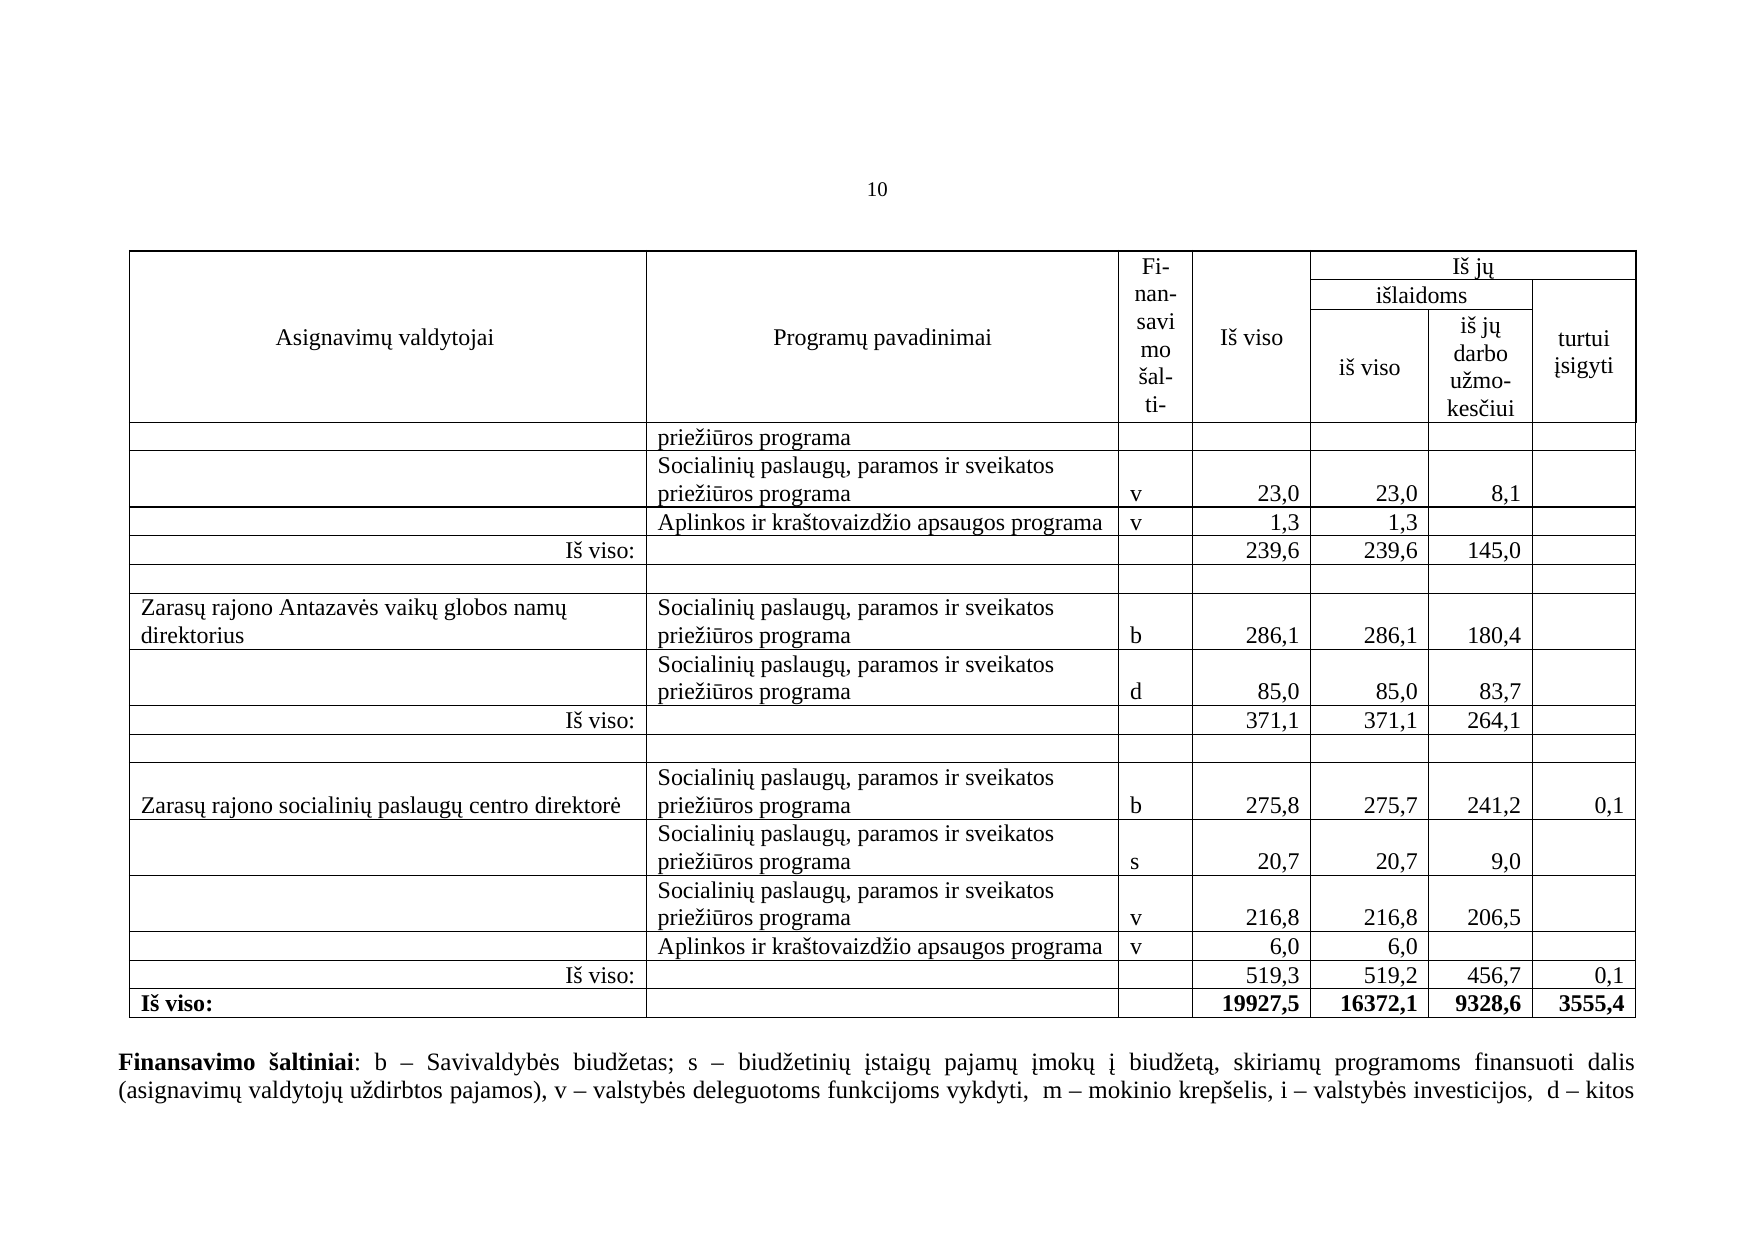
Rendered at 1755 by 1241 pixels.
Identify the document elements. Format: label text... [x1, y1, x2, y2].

table_cell Socialinių paslaugų, paramos ir sveikatos priežiūros programa [647, 820, 1118, 875]
table_cell [1429, 508, 1532, 535]
table_cell 145,0 [1429, 536, 1532, 564]
table_cell 239,6 [1311, 536, 1428, 564]
table_cell 286,1 [1311, 594, 1428, 649]
table_cell 20,7 [1193, 820, 1310, 875]
table_cell priežiūros programa [647, 423, 1118, 450]
table_cell [1533, 451, 1635, 506]
table_cell b [1119, 763, 1192, 818]
table_cell 519,3 [1193, 961, 1310, 988]
table_cell Socialinių paslaugų, paramos ir sveikatos priežiūros programa [647, 451, 1118, 506]
table_cell 264,1 [1429, 706, 1532, 733]
table_cell Aplinkos ir kraštovaizdžio apsaugos programa [647, 932, 1118, 959]
table_cell [1533, 423, 1635, 450]
table_cell [1533, 876, 1635, 931]
table_cell [130, 932, 646, 959]
table_cell 241,2 [1429, 763, 1532, 818]
table_cell [1311, 565, 1428, 592]
table_cell [647, 706, 1118, 733]
table_cell Aplinkos ir kraštovaizdžio apsaugos programa [647, 508, 1118, 535]
table_cell Iš viso: [130, 536, 646, 564]
table_cell [1193, 565, 1310, 592]
table_cell [130, 451, 646, 506]
table_cell [130, 565, 646, 592]
table_cell [1311, 423, 1428, 450]
table_cell v [1119, 508, 1192, 535]
table_cell v [1119, 932, 1192, 959]
table_cell 456,7 [1429, 961, 1532, 988]
table_cell Iš viso: [130, 961, 646, 988]
table_header Iš viso [1193, 252, 1310, 422]
table_cell [1119, 706, 1192, 733]
table_cell [647, 735, 1118, 762]
table_cell Socialinių paslaugų, paramos ir sveikatos priežiūros programa [647, 594, 1118, 649]
table_cell 206,5 [1429, 876, 1532, 931]
table_cell 1,3 [1311, 508, 1428, 535]
table_cell 23,0 [1311, 451, 1428, 506]
table_cell 371,1 [1193, 706, 1310, 733]
table_cell [1119, 735, 1192, 762]
table_cell 0,1 [1533, 961, 1635, 988]
table_header Fi-nan-savimo šal-ti-niai [1119, 252, 1192, 422]
table_cell 275,7 [1311, 763, 1428, 818]
table_cell 286,1 [1193, 594, 1310, 649]
table_cell [647, 536, 1118, 564]
table_cell [130, 650, 646, 705]
table_cell v [1119, 876, 1192, 931]
table_cell 83,7 [1429, 650, 1532, 705]
table_cell 20,7 [1311, 820, 1428, 875]
table_cell [1429, 423, 1532, 450]
table_cell [1533, 735, 1635, 762]
table_cell iš viso [1311, 310, 1428, 422]
table_cell 85,0 [1193, 650, 1310, 705]
table_cell 23,0 [1193, 451, 1310, 506]
table_cell 85,0 [1311, 650, 1428, 705]
table_cell [130, 820, 646, 875]
table_cell 216,8 [1193, 876, 1310, 931]
table_cell 9,0 [1429, 820, 1532, 875]
table_cell 180,4 [1429, 594, 1532, 649]
table_cell [1429, 932, 1532, 959]
table_cell išlaidoms [1311, 280, 1532, 309]
table_cell v [1119, 451, 1192, 506]
table_cell [1533, 565, 1635, 592]
table_cell s [1119, 423, 1192, 450]
table_cell [1193, 423, 1310, 450]
table_cell [130, 423, 646, 450]
table_cell [647, 961, 1118, 988]
table_cell 3555,4 [1533, 989, 1635, 1017]
table_cell [1119, 961, 1192, 988]
table_cell [1119, 536, 1192, 564]
table_cell Socialinių paslaugų, paramos ir sveikatos priežiūros programa [647, 650, 1118, 705]
table_cell 6,0 [1311, 932, 1428, 959]
table_cell [1533, 650, 1635, 705]
table_cell Zarasų rajono Antazavės vaikų globos namų direktorius [130, 594, 646, 649]
table_cell [1429, 735, 1532, 762]
table_cell Iš viso: [130, 989, 646, 1017]
table_header Programų pavadinimai [647, 252, 1118, 422]
table_cell [1119, 989, 1192, 1017]
table_cell [647, 989, 1118, 1017]
table_cell 519,2 [1311, 961, 1428, 988]
table_cell Zarasų rajono socialinių paslaugų centro direktorė [130, 763, 646, 818]
table_cell 19927,5 [1193, 989, 1310, 1017]
table_cell Socialinių paslaugų, paramos ir sveikatos priežiūros programa [647, 763, 1118, 818]
table_cell [130, 876, 646, 931]
table_cell [1119, 565, 1192, 592]
table_cell 8,1 [1429, 451, 1532, 506]
table_cell [1533, 820, 1635, 875]
table_cell [647, 565, 1118, 592]
text Finansavimo šaltiniai: b – Savivaldybės biudžetas; s – biudžetinių įstaigų pajamų įmokų į biudžetą, skiriamų programoms finansuoti dalis (asignavimų valdytojų uždirbtos pajamos), v – valstybės deleguotoms funkcijoms vykdyti, m – mokinio krepšelis, i – valstybės investicijos, d – kitos [118, 1047, 1636, 1104]
table_header Iš jų [1311, 252, 1635, 279]
table_cell [130, 735, 646, 762]
table_cell iš jų darbo užmo-kesčiui [1429, 310, 1532, 422]
table_cell Iš viso: [130, 706, 646, 733]
table_cell [1533, 536, 1635, 564]
table_cell [1429, 565, 1532, 592]
table_cell 275,8 [1193, 763, 1310, 818]
table_cell [1533, 594, 1635, 649]
table_cell Socialinių paslaugų, paramos ir sveikatos priežiūros programa [647, 876, 1118, 931]
table_header Asignavimų valdytojai [130, 252, 646, 422]
table_cell [1533, 508, 1635, 535]
table_cell 216,8 [1311, 876, 1428, 931]
table_cell 6,0 [1193, 932, 1310, 959]
table_cell s [1119, 820, 1192, 875]
table_cell 1,3 [1193, 508, 1310, 535]
table_cell 9328,6 [1429, 989, 1532, 1017]
table_cell 16372,1 [1311, 989, 1428, 1017]
table_cell 371,1 [1311, 706, 1428, 733]
table_cell 239,6 [1193, 536, 1310, 564]
table_cell b [1119, 594, 1192, 649]
table_cell [1533, 932, 1635, 959]
table_cell [1193, 735, 1310, 762]
table_cell [1311, 735, 1428, 762]
table_cell turtui įsigyti [1533, 280, 1635, 422]
table_cell 0,1 [1533, 763, 1635, 818]
table_cell [130, 508, 646, 535]
table_cell [1533, 706, 1635, 733]
table_cell d [1119, 650, 1192, 705]
